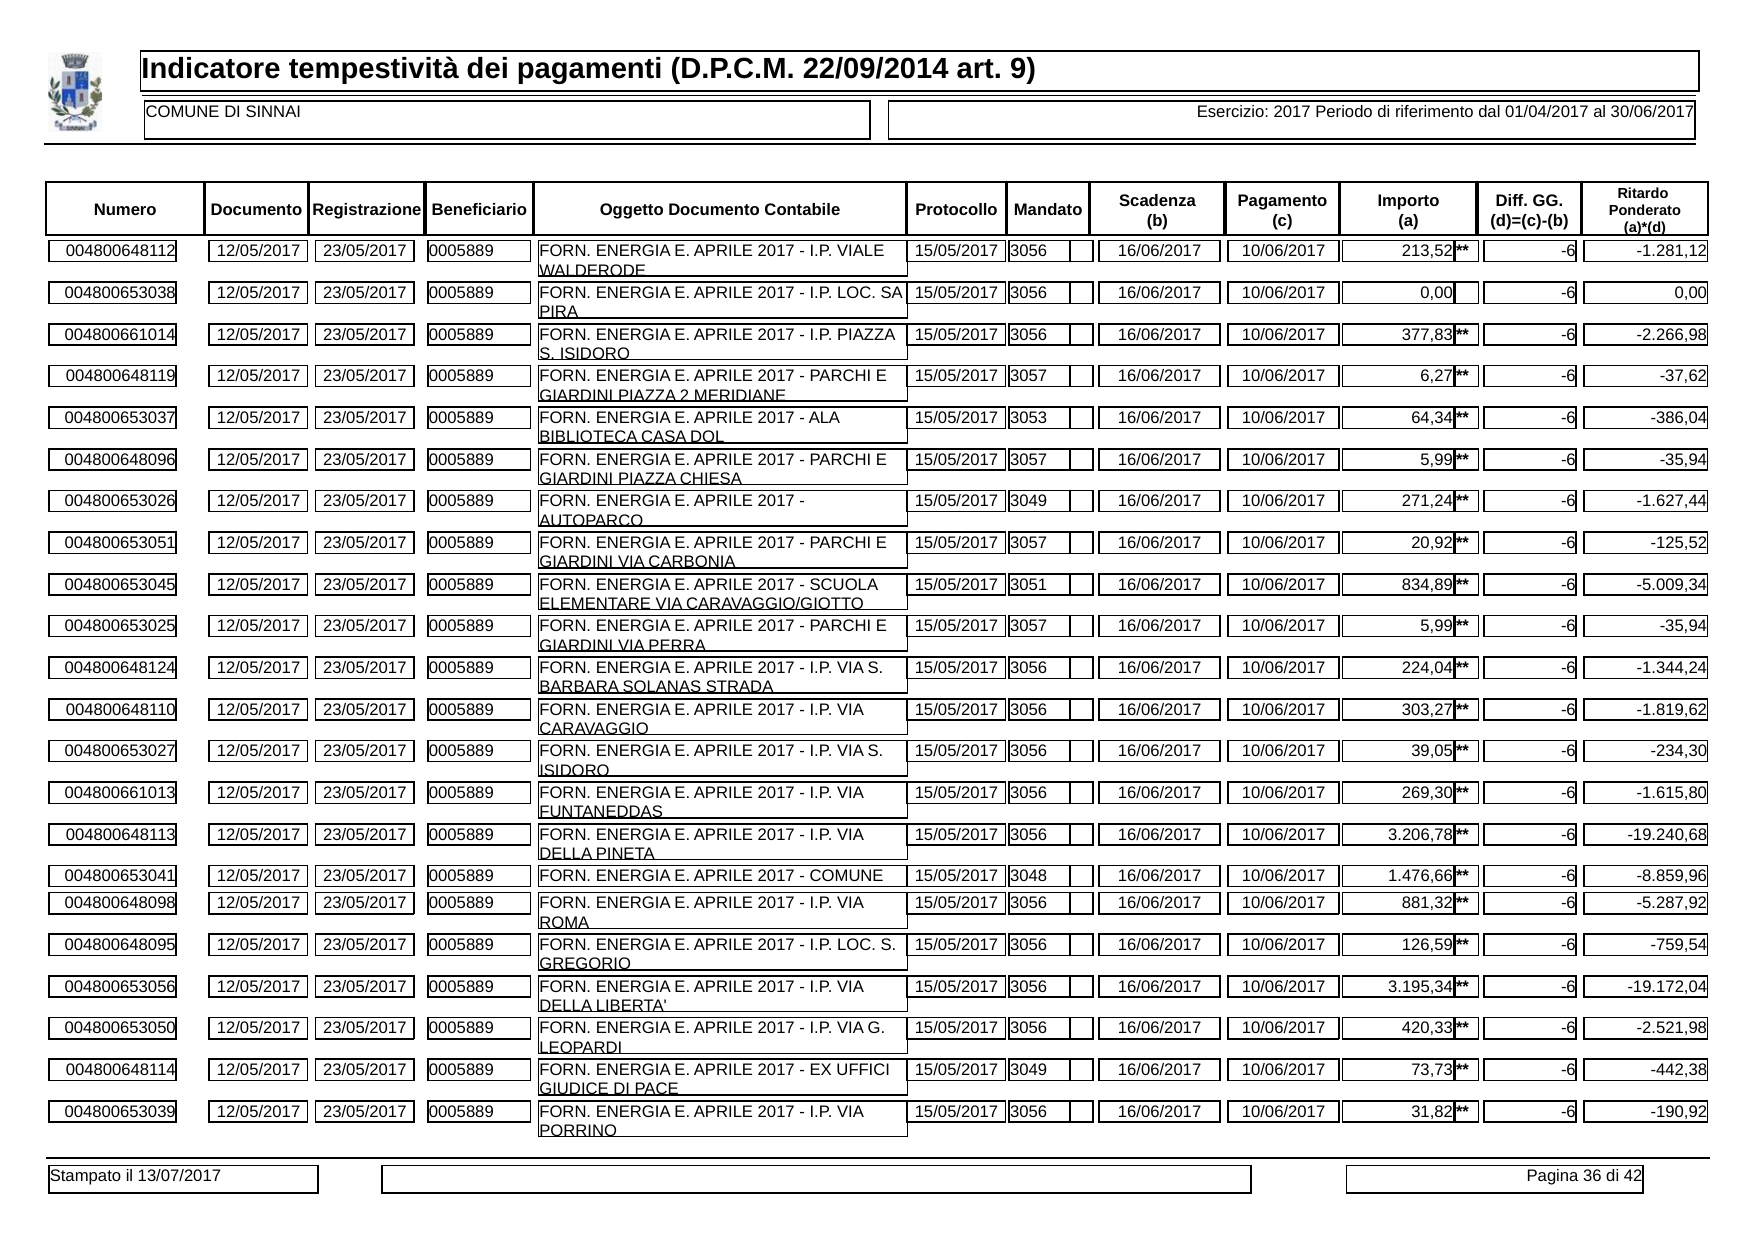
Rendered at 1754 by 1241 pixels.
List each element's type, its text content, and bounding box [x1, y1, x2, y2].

text 15/05/2017 [908, 741, 1005, 760]
text 3049 [1010, 491, 1069, 510]
text 0005889 [429, 450, 530, 469]
text -35,94 [1585, 616, 1707, 635]
text 3056 [1010, 893, 1069, 912]
text 12/05/2017 [210, 325, 307, 344]
text FORN. ENERGIA E. APRILE 2017 - PARCHI E GIARDINI PIAZZA 2 MERIDIANE [539, 366, 907, 400]
text 3.195,34 [1343, 977, 1453, 996]
text -1.819,62 [1585, 700, 1707, 719]
text ** [1456, 241, 1478, 260]
text 16/06/2017 [1100, 935, 1219, 954]
text Ritardo Ponderato (a)*(d) [1583, 185, 1707, 234]
text FORN. ENERGIA E. APRILE 2017 - ALA BIBLIOTECA CASA DOL [539, 408, 907, 442]
text FORN. ENERGIA E. APRILE 2017 - I.P. LOC. SA PIRA [539, 283, 907, 317]
text 004800661014 [50, 325, 175, 344]
text 0005889 [429, 977, 530, 996]
text 15/05/2017 [908, 783, 1005, 802]
text 004800648110 [50, 700, 175, 719]
text 64,34 [1343, 408, 1453, 427]
text FORN. ENERGIA E. APRILE 2017 - SCUOLA ELEMENTARE VIA CARAVAGGIO/GIOTTO [539, 575, 907, 609]
text 23/05/2017 [316, 935, 413, 954]
text 23/05/2017 [316, 977, 413, 996]
text 0005889 [429, 616, 530, 635]
text 3057 [1010, 533, 1069, 552]
text 0005889 [429, 893, 530, 912]
text 10/06/2017 [1229, 741, 1338, 760]
text 20,92 [1343, 533, 1453, 552]
text 16/06/2017 [1100, 491, 1219, 510]
text -190,92 [1585, 1102, 1707, 1121]
text ** [1456, 783, 1478, 802]
text -386,04 [1585, 408, 1707, 427]
text ** [1456, 1018, 1478, 1037]
text ** [1456, 491, 1478, 510]
text 881,32 [1343, 893, 1453, 912]
text -6 [1485, 616, 1575, 635]
text 16/06/2017 [1100, 1018, 1219, 1037]
text -5.009,34 [1585, 575, 1707, 594]
text 16/06/2017 [1100, 866, 1219, 885]
text 16/06/2017 [1100, 1060, 1219, 1079]
text 3.206,78 [1343, 825, 1453, 844]
picture [47, 52, 103, 132]
text 15/05/2017 [908, 825, 1005, 844]
text FORN. ENERGIA E. APRILE 2017 - I.P. PIAZZA S. ISIDORO [539, 325, 907, 359]
text 10/06/2017 [1229, 935, 1338, 954]
text FORN. ENERGIA E. APRILE 2017 - AUTOPARCO [539, 491, 907, 525]
text 15/05/2017 [908, 283, 1005, 302]
text 12/05/2017 [210, 935, 307, 954]
text 23/05/2017 [316, 1018, 413, 1037]
text 15/05/2017 [908, 658, 1005, 677]
text 3056 [1010, 241, 1069, 260]
text 12/05/2017 [210, 700, 307, 719]
text -6 [1485, 325, 1575, 344]
text 004800648114 [50, 1060, 175, 1079]
text 15/05/2017 [908, 866, 1005, 885]
text 16/06/2017 [1100, 450, 1219, 469]
text ** [1456, 893, 1478, 912]
text -6 [1485, 450, 1575, 469]
text Esercizio: 2017 Periodo di riferimento dal 01/04/2017 al 30/06/2017 [889, 102, 1694, 121]
text 15/05/2017 [908, 366, 1005, 385]
text FORN. ENERGIA E. APRILE 2017 - I.P. VIA DELLA LIBERTA' [539, 977, 907, 1011]
text FORN. ENERGIA E. APRILE 2017 - I.P. VIA G. LEOPARDI [539, 1018, 907, 1053]
text FORN. ENERGIA E. APRILE 2017 - I.P. VIA FUNTANEDDAS [539, 783, 907, 817]
text Registrazione [310, 199, 423, 219]
text 23/05/2017 [316, 866, 413, 885]
text 271,24 [1343, 491, 1453, 510]
text 0005889 [429, 700, 530, 719]
text Stampato il 13/07/2017 [50, 1166, 317, 1185]
text 0005889 [429, 575, 530, 594]
text 15/05/2017 [908, 935, 1005, 954]
text -6 [1485, 825, 1575, 844]
text 23/05/2017 [316, 283, 413, 302]
text 3056 [1010, 741, 1069, 760]
text FORN. ENERGIA E. APRILE 2017 - PARCHI E GIARDINI VIA PERRA [539, 616, 907, 650]
text 004800653045 [50, 575, 175, 594]
text 15/05/2017 [908, 325, 1005, 344]
text 10/06/2017 [1229, 616, 1338, 635]
text FORN. ENERGIA E. APRILE 2017 - I.P. VIA DELLA PINETA [539, 825, 907, 859]
text 3049 [1010, 1060, 1069, 1079]
text 0005889 [429, 241, 530, 260]
text 004800653050 [50, 1018, 175, 1037]
text 004800653041 [50, 866, 175, 885]
text 16/06/2017 [1100, 283, 1219, 302]
text FORN. ENERGIA E. APRILE 2017 - PARCHI E GIARDINI VIA CARBONIA [539, 533, 907, 567]
text Importo (a) [1341, 191, 1475, 229]
text 15/05/2017 [908, 1060, 1005, 1079]
text 16/06/2017 [1100, 741, 1219, 760]
text -6 [1485, 408, 1575, 427]
text COMUNE DI SINNAI [145, 102, 869, 121]
text 16/06/2017 [1100, 658, 1219, 677]
text FORN. ENERGIA E. APRILE 2017 - I.P. VIA ROMA [539, 893, 907, 928]
text 23/05/2017 [316, 700, 413, 719]
text 269,30 [1343, 783, 1453, 802]
text 0005889 [429, 366, 530, 385]
text 31,82 [1343, 1102, 1453, 1121]
text 12/05/2017 [210, 241, 307, 260]
text 004800653039 [50, 1102, 175, 1121]
text Protocollo [908, 199, 1005, 219]
text 12/05/2017 [210, 866, 307, 885]
text -5.287,92 [1585, 893, 1707, 912]
text 004800653027 [50, 741, 175, 760]
text 0005889 [429, 408, 530, 427]
text 10/06/2017 [1229, 533, 1338, 552]
text -19.240,68 [1585, 825, 1707, 844]
text 15/05/2017 [908, 533, 1005, 552]
text 12/05/2017 [210, 1018, 307, 1037]
text 004800653025 [50, 616, 175, 635]
text 12/05/2017 [210, 1102, 307, 1121]
text 10/06/2017 [1229, 408, 1338, 427]
text Oggetto Documento Contabile [535, 199, 905, 219]
text 004800648113 [50, 825, 175, 844]
text ** [1456, 366, 1478, 385]
text -6 [1485, 741, 1575, 760]
text ** [1456, 700, 1478, 719]
text ** [1456, 408, 1478, 427]
text Pagina 36 di 42 [1347, 1166, 1642, 1185]
text 377,83 [1343, 325, 1453, 344]
text -2.521,98 [1585, 1018, 1707, 1037]
text 15/05/2017 [908, 491, 1005, 510]
text -1.627,44 [1585, 491, 1707, 510]
text 23/05/2017 [316, 325, 413, 344]
text 10/06/2017 [1229, 700, 1338, 719]
text 10/06/2017 [1229, 977, 1338, 996]
text 16/06/2017 [1100, 977, 1219, 996]
text FORN. ENERGIA E. APRILE 2017 - PARCHI E GIARDINI PIAZZA CHIESA [539, 450, 907, 484]
text ** [1456, 533, 1478, 552]
text 3051 [1010, 575, 1069, 594]
text 16/06/2017 [1100, 325, 1219, 344]
text 15/05/2017 [908, 1102, 1005, 1121]
text 10/06/2017 [1229, 1060, 1338, 1079]
text -1.344,24 [1585, 658, 1707, 677]
text -6 [1485, 241, 1575, 260]
text ** [1456, 935, 1478, 954]
text 12/05/2017 [210, 658, 307, 677]
text 15/05/2017 [908, 700, 1005, 719]
text -6 [1485, 700, 1575, 719]
text FORN. ENERGIA E. APRILE 2017 - EX UFFICI GIUDICE DI PACE [539, 1060, 907, 1094]
text -2.266,98 [1585, 325, 1707, 344]
text 3057 [1010, 616, 1069, 635]
text 12/05/2017 [210, 616, 307, 635]
text 004800648096 [50, 450, 175, 469]
text 23/05/2017 [316, 408, 413, 427]
text 0005889 [429, 935, 530, 954]
text 23/05/2017 [316, 533, 413, 552]
text 0,00 [1343, 283, 1453, 302]
text ** [1456, 1060, 1478, 1079]
text -6 [1485, 658, 1575, 677]
text 3056 [1010, 700, 1069, 719]
text -442,38 [1585, 1060, 1707, 1079]
text -6 [1485, 935, 1575, 954]
text 0,00 [1585, 283, 1707, 302]
text 10/06/2017 [1229, 825, 1338, 844]
text 12/05/2017 [210, 1060, 307, 1079]
text FORN. ENERGIA E. APRILE 2017 - I.P. VIA CARAVAGGIO [539, 700, 907, 734]
text 0005889 [429, 325, 530, 344]
text -234,30 [1585, 741, 1707, 760]
text ** [1456, 575, 1478, 594]
text 16/06/2017 [1100, 1102, 1219, 1121]
text 004800653038 [50, 283, 175, 302]
text 12/05/2017 [210, 283, 307, 302]
text 004800648119 [50, 366, 175, 385]
text 23/05/2017 [316, 825, 413, 844]
text 213,52 [1343, 241, 1453, 260]
text 16/06/2017 [1100, 783, 1219, 802]
text 15/05/2017 [908, 977, 1005, 996]
text 5,99 [1343, 616, 1453, 635]
text 23/05/2017 [316, 658, 413, 677]
text 0005889 [429, 283, 530, 302]
text FORN. ENERGIA E. APRILE 2017 - I.P. VIA S. BARBARA SOLANAS STRADA [539, 658, 907, 692]
text 0005889 [429, 491, 530, 510]
text 3056 [1010, 783, 1069, 802]
text ** [1456, 450, 1478, 469]
text Documento [206, 199, 307, 219]
text -6 [1485, 977, 1575, 996]
text 15/05/2017 [908, 575, 1005, 594]
text 126,59 [1343, 935, 1453, 954]
text FORN. ENERGIA E. APRILE 2017 - I.P. VIA S. ISIDORO [539, 741, 907, 775]
text 23/05/2017 [316, 1060, 413, 1079]
text Diff. GG. (d)=(c)-(b) [1479, 191, 1580, 229]
text 15/05/2017 [908, 408, 1005, 427]
text 0005889 [429, 658, 530, 677]
text 004800648112 [50, 241, 175, 260]
text 10/06/2017 [1229, 366, 1338, 385]
text 23/05/2017 [316, 241, 413, 260]
text 15/05/2017 [908, 450, 1005, 469]
text 15/05/2017 [908, 1018, 1005, 1037]
text 6,27 [1343, 366, 1453, 385]
text 3056 [1010, 1018, 1069, 1037]
text 23/05/2017 [316, 366, 413, 385]
text 23/05/2017 [316, 1102, 413, 1121]
text 3057 [1010, 366, 1069, 385]
text -6 [1485, 1060, 1575, 1079]
text 12/05/2017 [210, 783, 307, 802]
text 12/05/2017 [210, 977, 307, 996]
text 10/06/2017 [1229, 893, 1338, 912]
text -6 [1485, 1102, 1575, 1121]
text 004800648098 [50, 893, 175, 912]
text 004800661013 [50, 783, 175, 802]
text ** [1456, 825, 1478, 844]
text 16/06/2017 [1100, 616, 1219, 635]
text 10/06/2017 [1229, 783, 1338, 802]
text -6 [1485, 366, 1575, 385]
text FORN. ENERGIA E. APRILE 2017 - I.P. VIA PORRINO [539, 1102, 907, 1136]
text 23/05/2017 [316, 783, 413, 802]
text 15/05/2017 [908, 893, 1005, 912]
text 3056 [1010, 325, 1069, 344]
text 004800653037 [50, 408, 175, 427]
text FORN. ENERGIA E. APRILE 2017 - I.P. LOC. S. GREGORIO [539, 935, 907, 969]
text 10/06/2017 [1229, 1102, 1338, 1121]
text 16/06/2017 [1100, 700, 1219, 719]
text ** [1456, 658, 1478, 677]
text 004800653026 [50, 491, 175, 510]
text 10/06/2017 [1229, 241, 1338, 260]
text 15/05/2017 [908, 241, 1005, 260]
text 1.476,66 [1343, 866, 1453, 885]
text 3056 [1010, 935, 1069, 954]
text 303,27 [1343, 700, 1453, 719]
text 420,33 [1343, 1018, 1453, 1037]
text ** [1456, 1102, 1478, 1121]
text 004800653056 [50, 977, 175, 996]
text Numero [47, 199, 203, 219]
text 12/05/2017 [210, 450, 307, 469]
text -6 [1485, 783, 1575, 802]
text 12/05/2017 [210, 893, 307, 912]
text 12/05/2017 [210, 491, 307, 510]
text -6 [1485, 1018, 1575, 1037]
text 3053 [1010, 408, 1069, 427]
text -6 [1485, 533, 1575, 552]
text 10/06/2017 [1229, 450, 1338, 469]
text 3056 [1010, 1102, 1069, 1121]
text 12/05/2017 [210, 408, 307, 427]
text -6 [1485, 491, 1575, 510]
text 0005889 [429, 1060, 530, 1079]
text -6 [1485, 575, 1575, 594]
text 004800653051 [50, 533, 175, 552]
text -6 [1485, 283, 1575, 302]
text -759,54 [1585, 935, 1707, 954]
text 3056 [1010, 283, 1069, 302]
text 16/06/2017 [1100, 825, 1219, 844]
text Beneficiario [427, 199, 532, 219]
text -1.615,80 [1585, 783, 1707, 802]
text 16/06/2017 [1100, 408, 1219, 427]
text 16/06/2017 [1100, 366, 1219, 385]
text 0005889 [429, 1102, 530, 1121]
text 10/06/2017 [1229, 325, 1338, 344]
text 10/06/2017 [1229, 491, 1338, 510]
text Scadenza (b) [1091, 191, 1223, 229]
text ** [1456, 741, 1478, 760]
text 16/06/2017 [1100, 893, 1219, 912]
text 004800648095 [50, 935, 175, 954]
text 0005889 [429, 866, 530, 885]
text 23/05/2017 [316, 893, 413, 912]
text 23/05/2017 [316, 450, 413, 469]
text ** [1456, 977, 1478, 996]
text 3056 [1010, 977, 1069, 996]
text 10/06/2017 [1229, 575, 1338, 594]
text 16/06/2017 [1100, 575, 1219, 594]
text 3048 [1010, 866, 1069, 885]
text 12/05/2017 [210, 575, 307, 594]
text 23/05/2017 [316, 491, 413, 510]
text 10/06/2017 [1229, 658, 1338, 677]
text 23/05/2017 [316, 616, 413, 635]
text -6 [1485, 893, 1575, 912]
text 0005889 [429, 825, 530, 844]
text 12/05/2017 [210, 366, 307, 385]
text 004800648124 [50, 658, 175, 677]
text 3056 [1010, 658, 1069, 677]
text 23/05/2017 [316, 741, 413, 760]
text 3057 [1010, 450, 1069, 469]
text -8.859,96 [1585, 866, 1707, 885]
text -37,62 [1585, 366, 1707, 385]
text 834,89 [1343, 575, 1453, 594]
text Pagamento (c) [1227, 191, 1338, 229]
text 224,04 [1343, 658, 1453, 677]
text -6 [1485, 866, 1575, 885]
text 10/06/2017 [1229, 866, 1338, 885]
text 0005889 [429, 741, 530, 760]
text 23/05/2017 [316, 575, 413, 594]
text 3056 [1010, 825, 1069, 844]
text -1.281,12 [1585, 241, 1707, 260]
text ** [1456, 866, 1478, 885]
text FORN. ENERGIA E. APRILE 2017 - I.P. VIALE WALDERODE [539, 241, 907, 275]
text 12/05/2017 [210, 533, 307, 552]
text 0005889 [429, 1018, 530, 1037]
text -35,94 [1585, 450, 1707, 469]
text -19.172,04 [1585, 977, 1707, 996]
text 12/05/2017 [210, 825, 307, 844]
text 10/06/2017 [1229, 1018, 1338, 1037]
text 12/05/2017 [210, 741, 307, 760]
text FORN. ENERGIA E. APRILE 2017 - COMUNE [539, 866, 906, 885]
text 0005889 [429, 533, 530, 552]
text 5,99 [1343, 450, 1453, 469]
text 39,05 [1343, 741, 1453, 760]
text Indicatore tempestività dei pagamenti (D.P.C.M. 22/09/2014 art. 9) [141, 52, 1698, 85]
text 16/06/2017 [1100, 533, 1219, 552]
text ** [1456, 616, 1478, 635]
text -125,52 [1585, 533, 1707, 552]
text 16/06/2017 [1100, 241, 1219, 260]
text Mandato [1008, 199, 1088, 219]
text ** [1456, 325, 1478, 344]
text 0005889 [429, 783, 530, 802]
text 15/05/2017 [908, 616, 1005, 635]
text 10/06/2017 [1229, 283, 1338, 302]
text 73,73 [1343, 1060, 1453, 1079]
